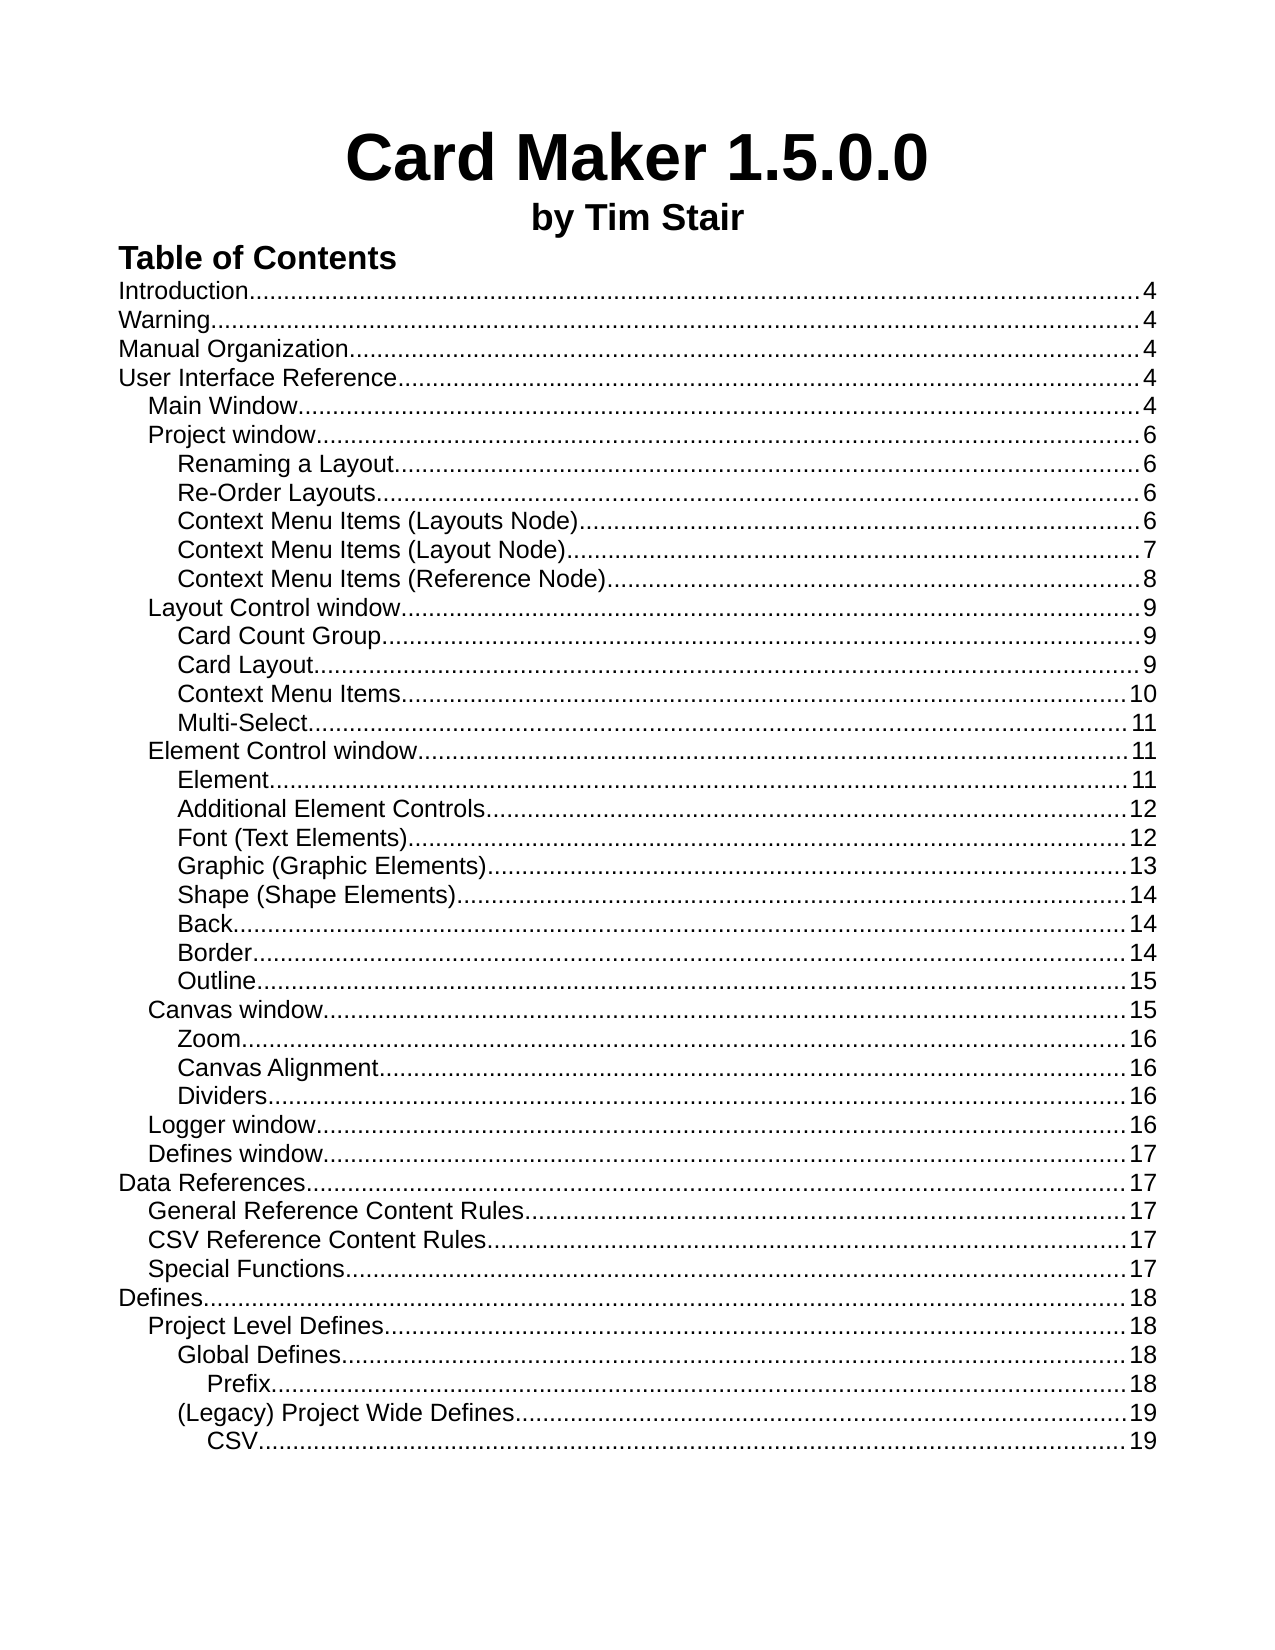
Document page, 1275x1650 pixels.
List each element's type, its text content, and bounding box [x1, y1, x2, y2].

text Element 11 [177, 765, 1157, 794]
text Project window 6 [148, 420, 1157, 449]
text Context Menu Items (Reference Node) 8 [177, 564, 1157, 593]
text Context Menu Items (Layout Node) 7 [177, 535, 1157, 564]
text General Reference Content Rules 17 [148, 1196, 1157, 1225]
text User Interface Reference 4 [118, 363, 1157, 391]
text Warning 4 [118, 305, 1157, 334]
text Manual Organization 4 [118, 334, 1157, 363]
text Introduction 4 [118, 276, 1157, 305]
text CSV Reference Content Rules 17 [148, 1225, 1157, 1254]
text Back 14 [177, 909, 1157, 938]
text by Tim Stair [118, 195, 1157, 238]
text Card Maker 1.5.0.0 [118, 118, 1157, 195]
text Context Menu Items (Layouts Node) 6 [177, 506, 1157, 535]
text Graphic (Graphic Elements) 13 [177, 851, 1157, 880]
text Element Control window 11 [148, 736, 1157, 765]
text Context Menu Items 10 [177, 679, 1157, 708]
text Shape (Shape Elements) 14 [177, 880, 1157, 909]
subtitle Table of Contents [118, 238, 1157, 276]
text Canvas window 15 [148, 995, 1157, 1024]
text Defines 18 [118, 1283, 1157, 1311]
text Project Level Defines 18 [148, 1311, 1157, 1340]
text Defines window 17 [148, 1139, 1157, 1168]
text Data References 17 [118, 1168, 1157, 1196]
text Special Functions 17 [148, 1254, 1157, 1283]
text Additional Element Controls 12 [177, 794, 1157, 823]
text Font (Text Elements) 12 [177, 823, 1157, 851]
text Dividers 16 [177, 1081, 1157, 1110]
text (Legacy) Project Wide Defines 19 [177, 1398, 1157, 1426]
text Card Count Group 9 [177, 621, 1157, 650]
text Global Defines 18 [177, 1340, 1157, 1369]
text CSV 19 [207, 1426, 1157, 1455]
text Outline 15 [177, 966, 1157, 995]
text Card Layout 9 [177, 650, 1157, 679]
text Logger window 16 [148, 1110, 1157, 1139]
text Prefix 18 [207, 1369, 1157, 1398]
text Re-Order Layouts 6 [177, 478, 1157, 506]
text Canvas Alignment 16 [177, 1053, 1157, 1081]
text Multi-Select 11 [177, 708, 1157, 736]
text Zoom 16 [177, 1024, 1157, 1053]
text Main Window 4 [148, 391, 1157, 420]
text Renaming a Layout 6 [177, 449, 1157, 478]
text Layout Control window 9 [148, 593, 1157, 621]
text Border 14 [177, 938, 1157, 966]
